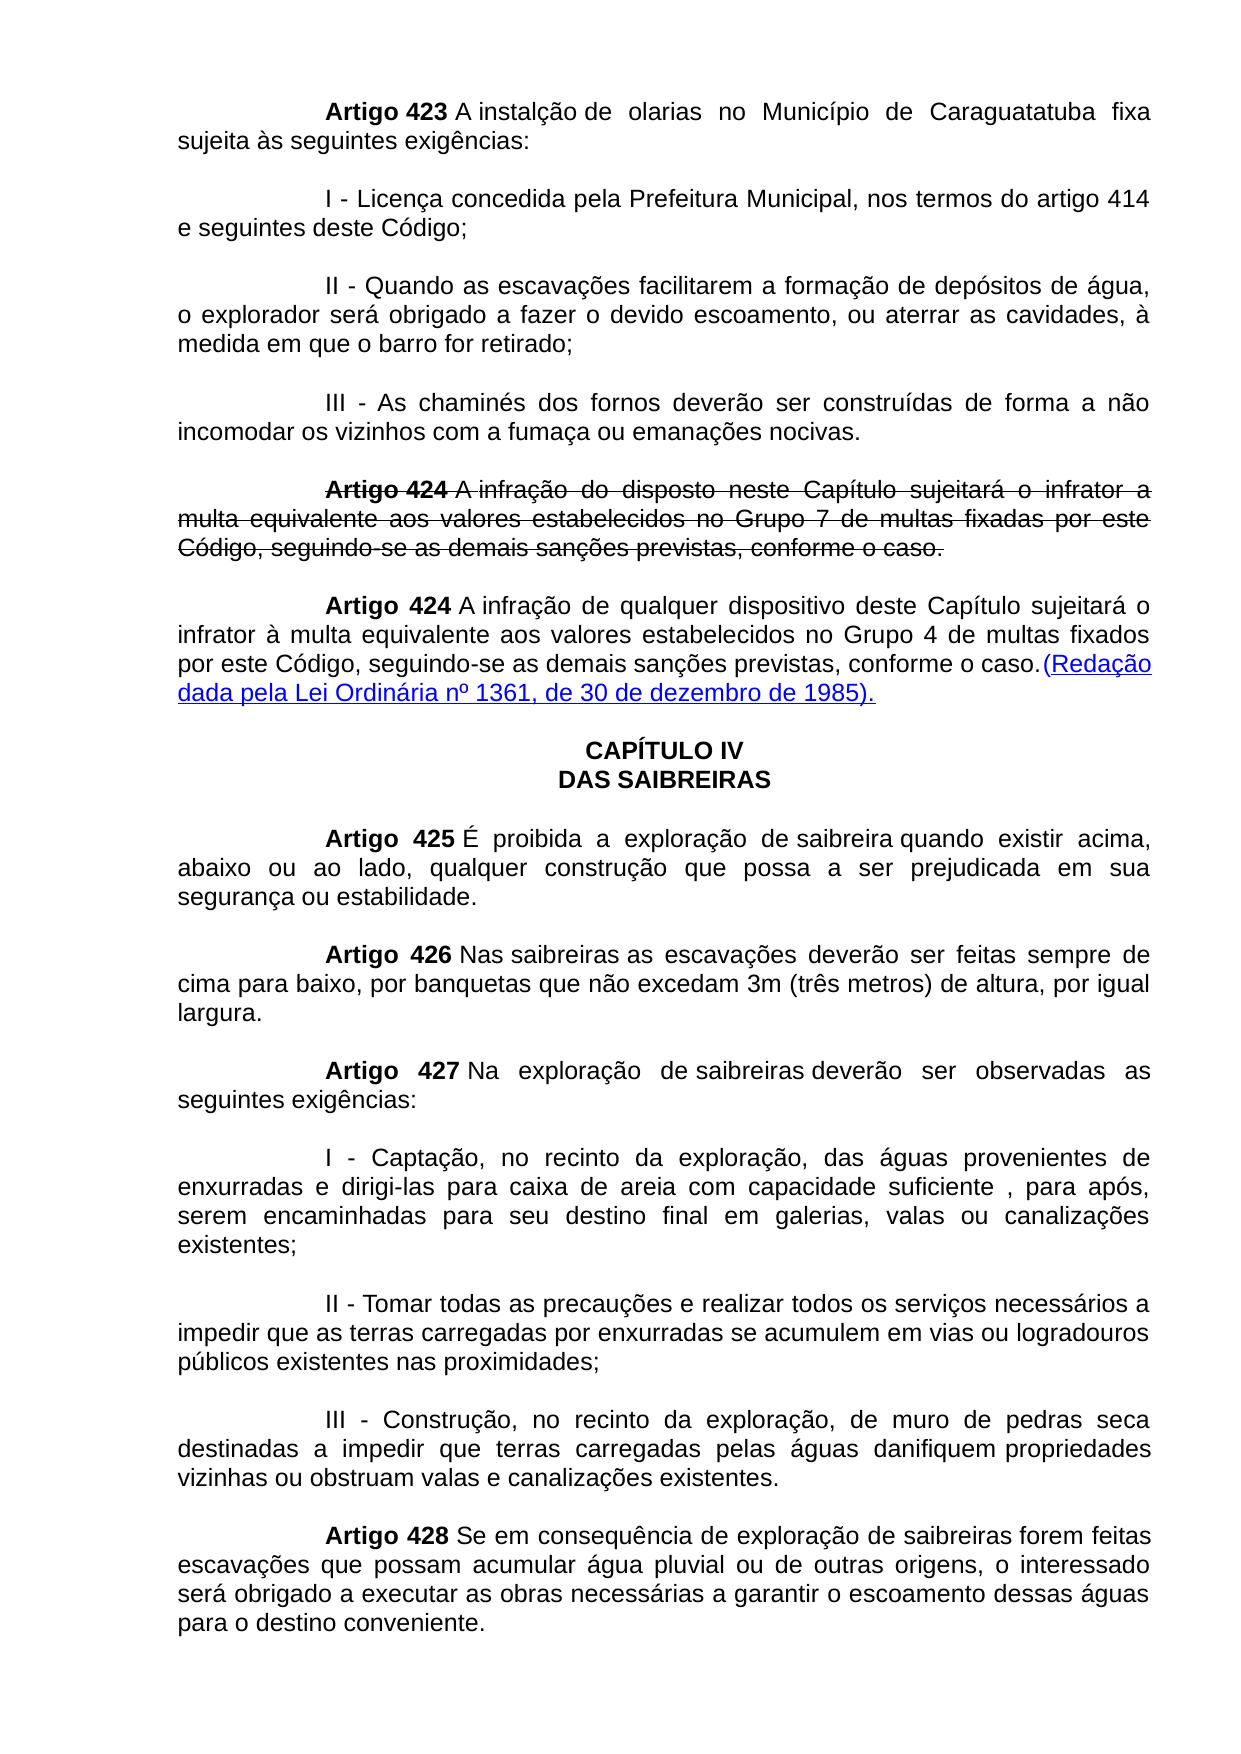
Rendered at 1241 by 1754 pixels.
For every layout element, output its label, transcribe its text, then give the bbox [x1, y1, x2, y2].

text Artigo 428 Se em consequência de exploração de saibreiras forem feitas escavações que possam acumular água pluvial ou de outras origens, o interessado será obrigado a executar as obras necessárias a garantir o escoamento dessas águas para o destino conveniente. [177, 1521, 1152, 1637]
text II - Quando as escavações facilitarem a formação de depósitos de água, o explorador será obrigado a fazer o devido escoamento, ou aterrar as cavidades, à medida em que o barro for retirado; [177, 271, 1152, 358]
text Artigo 424 A infração de qualquer dispositivo deste Capítulo sujeitará o infrator à multa equivalente aos valores estabelecidos no Grupo 4 de multas fixados por este Código, seguindo-se as demais sanções previstas, conforme o caso.(Redação dada pela Lei Ordinária nº 1361, de 30 de dezembro de 1985). [177, 591, 1152, 707]
text Artigo 425 É proibida a exploração de saibreira quando existir acima, abaixo ou ao lado, qualquer construção que possa a ser prejudicada em sua segurança ou estabilidade. [177, 823, 1152, 911]
text Artigo 427 Na exploração de saibreiras deverão ser observadas as seguintes exigências: [177, 1056, 1152, 1114]
text II - Tomar todas as precauções e realizar todos os serviços necessários a impedir que as terras carregadas por enxurradas se acumulem em vias ou logradouros públicos existentes nas proximidades; [177, 1288, 1152, 1376]
text I - Licença concedida pela Prefeitura Municipal, nos termos do artigo 414 e seguintes deste Código; [177, 184, 1152, 242]
text DAS SAIBREIRAS [177, 765, 1152, 794]
text Artigo 424 A infração do disposto neste Capítulo sujeitará o infrator a multa equivalente aos valores estabelecidos no Grupo 7 de multas fixadas por este Código, seguindo-se as demais sanções previstas, conforme o caso. [177, 475, 1152, 562]
text Artigo 426 Nas saibreiras as escavações deverão ser feitas sempre de cima para baixo, por banquetas que não excedam 3m (três metros) de altura, por igual largura. [177, 940, 1152, 1027]
text CAPÍTULO IV [177, 736, 1152, 765]
text III - As chaminés dos fornos deverão ser construídas de forma a não incomodar os vizinhos com a fumaça ou emanações nocivas. [177, 387, 1152, 446]
text Artigo 423 A instalção de olarias no Município de Caraguatatuba fixa sujeita às seguintes exigências: [177, 97, 1152, 155]
text III - Construção, no recinto da exploração, de muro de pedras seca destinadas a impedir que terras carregadas pelas águas danifiquem propriedades vizinhas ou obstruam valas e canalizações existentes. [177, 1405, 1152, 1492]
text I - Captação, no recinto da exploração, das águas provenientes de enxurradas e dirigi-las para caixa de areia com capacidade suficiente , para após, serem encaminhadas para seu destino final em galerias, valas ou canalizações existentes; [177, 1143, 1152, 1259]
